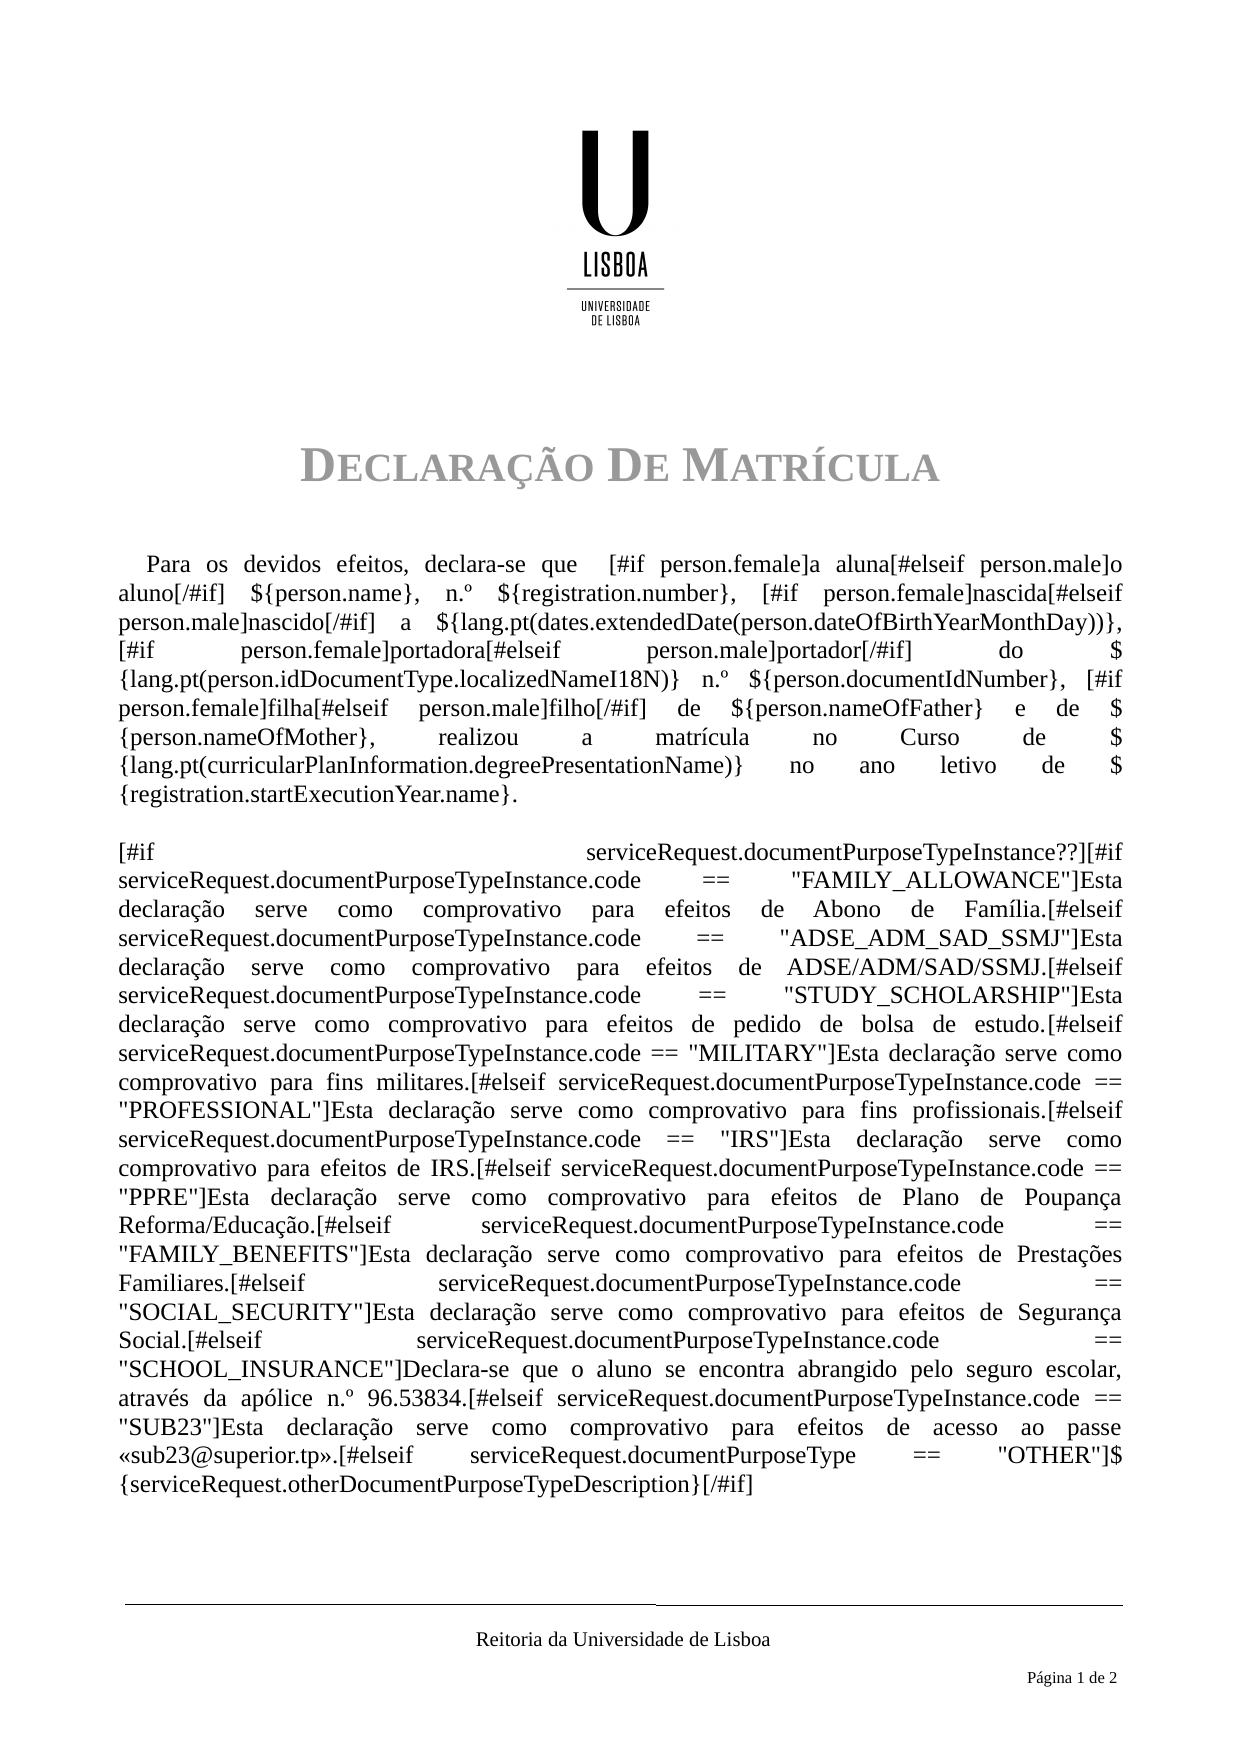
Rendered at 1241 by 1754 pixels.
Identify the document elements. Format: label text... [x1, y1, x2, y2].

text Declaração De Matrícula [118, 434, 1122, 492]
picture [542, 106, 689, 350]
text Para os devidos efeitos, declara-se que [#if person.female]a aluna[#elseif person.male]o aluno[/#if] ${person.name}, n.º ${registration.number}, [#if person.female]nascida[#elseif person.male]nascido[/#if] a ${lang.pt(dates.extendedDate(person.dateOfBirthYearMonthDay))}, [#if person.female]portadora[#elseif person.male]portador[/#if] do ${lang.pt(person.idDocumentType.localizedNameI18N)} n.º ${person.documentIdNumber}, [#if person.female]filha[#elseif person.male]filho[/#if] de ${person.nameOfFather} e de ${person.nameOfMother}, realizou a matrícula no Curso de ${lang.pt(curricularPlanInformation.degreePresentationName)} no ano letivo de ${registration.startExecutionYear.name}. [118, 549, 1122, 808]
text [#if serviceRequest.documentPurposeTypeInstance??][#if serviceRequest.documentPurposeTypeInstance.code == "FAMILY_ALLOWANCE"]Esta declaração serve como comprovativo para efeitos de Abono de Família.[#elseif serviceRequest.documentPurposeTypeInstance.code == "ADSE_ADM_SAD_SSMJ"]Esta declaração serve como comprovativo para efeitos de ADSE/ADM/SAD/SSMJ.[#elseif serviceRequest.documentPurposeTypeInstance.code == "STUDY_SCHOLARSHIP"]Esta declaração serve como comprovativo para efeitos de pedido de bolsa de estudo.[#elseif serviceRequest.documentPurposeTypeInstance.code == "MILITARY"]Esta declaração serve como comprovativo para fins militares.[#elseif serviceRequest.documentPurposeTypeInstance.code == "PROFESSIONAL"]Esta declaração serve como comprovativo para fins profissionais.[#elseif serviceRequest.documentPurposeTypeInstance.code == "IRS"]Esta declaração serve como comprovativo para efeitos de IRS.[#elseif serviceRequest.documentPurposeTypeInstance.code == "PPRE"]Esta declaração serve como comprovativo para efeitos de Plano de Poupança Reforma/Educação.[#elseif serviceRequest.documentPurposeTypeInstance.code == "FAMILY_BENEFITS"]Esta declaração serve como comprovativo para efeitos de Prestações Familiares.[#elseif serviceRequest.documentPurposeTypeInstance.code == "SOCIAL_SECURITY"]Esta declaração serve como comprovativo para efeitos de Segurança Social.[#elseif serviceRequest.documentPurposeTypeInstance.code == "SCHOOL_INSURANCE"]Declara-se que o aluno se encontra abrangido pelo seguro escolar, através da apólice n.º 96.53834.[#elseif serviceRequest.documentPurposeTypeInstance.code == "SUB23"]Esta declaração serve como comprovativo para efeitos de acesso ao passe «sub23@superior.tp».[#elseif serviceRequest.documentPurposeType == "OTHER"]${serviceRequest.otherDocumentPurposeTypeDescription}[/#if] [118, 837, 1122, 1498]
